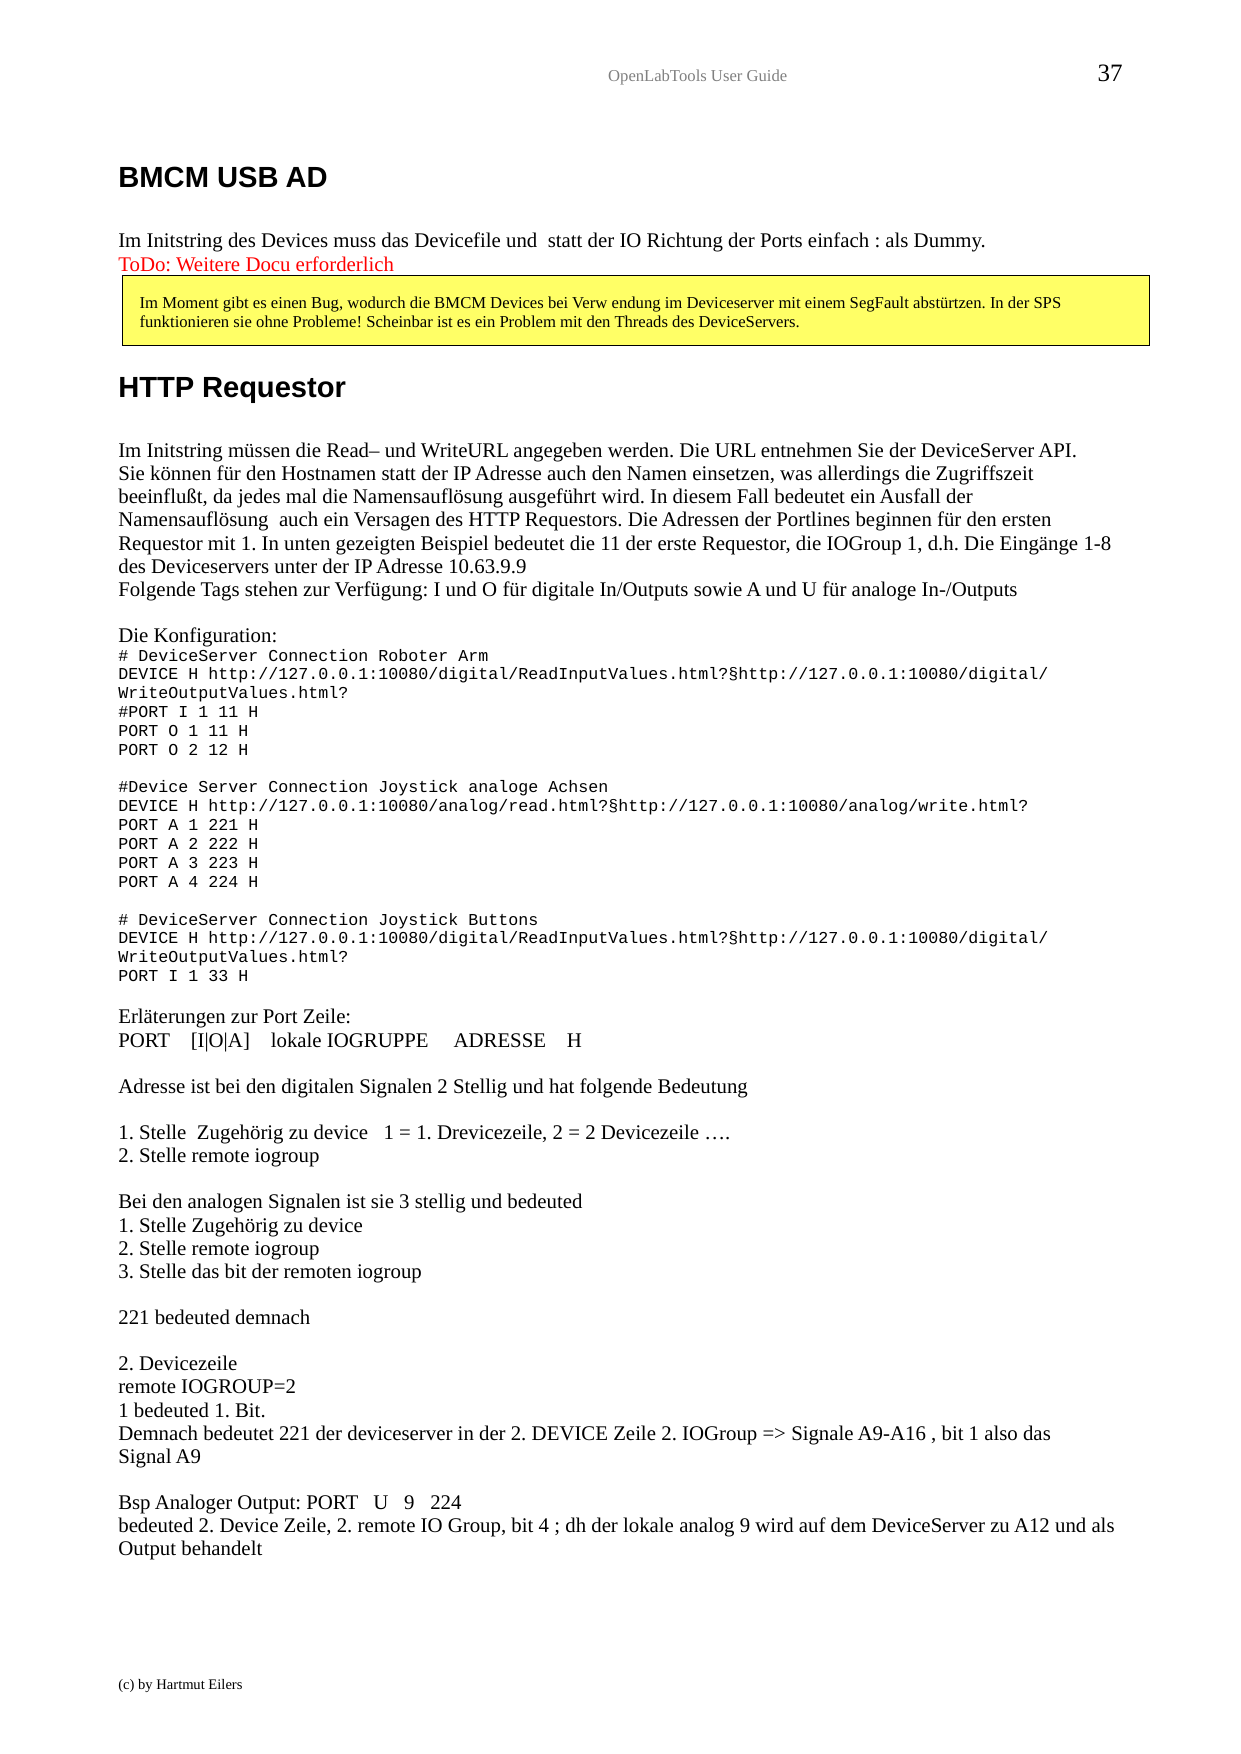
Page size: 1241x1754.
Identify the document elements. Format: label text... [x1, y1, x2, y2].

text PORT O 2 12 H [118, 741, 1122, 760]
text DEVICE H http://127.0.0.1:10080/analog/read.html?§http://127.0.0.1:10080/analog/write.html? [118, 798, 1122, 817]
text PORT I 1 33 H [118, 968, 1122, 986]
text Adresse ist bei den digitalen Signalen 2 Stellig und hat folgende Bedeutung [118, 1075, 1122, 1098]
text PORT A 4 224 H [118, 873, 1122, 892]
text Signal A9 [118, 1445, 1122, 1468]
text 2. Stelle remote iogroup [118, 1237, 1122, 1260]
text 3. Stelle das bit der remoten iogroup [118, 1260, 1122, 1283]
text Bei den analogen Signalen ist sie 3 stellig und bedeuted [118, 1190, 1122, 1213]
text PORT A 2 222 H [118, 836, 1122, 854]
text 1. Stelle Zugehörig zu device 1 = 1. Drevicezeile, 2 = 2 Devicezeile …. [118, 1121, 1122, 1144]
text PORT [I|O|A] lokale IOGRUPPE ADRESSE H [118, 1028, 1122, 1052]
text 221 bedeuted demnach [118, 1306, 1122, 1329]
text #PORT I 1 11 H [118, 704, 1122, 722]
text 1 bedeuted 1. Bit. [118, 1398, 1122, 1422]
subtitle HTTP Requestor [118, 371, 1122, 403]
text Folgende Tags stehen zur Verfügung: I und O für digitale In/Outputs sowie A und U für analoge In-/Outputs [118, 578, 1122, 601]
text remote IOGROUP=2 [118, 1375, 1122, 1398]
text # DeviceServer Connection Roboter Arm [118, 647, 1122, 666]
text Sie können für den Hostnamen statt der IP Adresse auch den Namen einsetzen, was allerdings die Zugriffszeit beeinflußt, da jedes mal die Namensauflösung ausgeführt wird. In diesem Fall bedeutet ein Ausfall der Namensauflösung auch ein Versagen des HTTP Requestors. Die Adressen der Portlines beginnen für den ersten Requestor mit 1. In unten gezeigten Beispiel bedeutet die 11 der erste Requestor, die IOGroup 1, d.h. Die Eingänge 1-8 des Deviceservers unter der IP Adresse 10.63.9.9 [118, 462, 1122, 578]
text 2. Devicezeile [118, 1352, 1122, 1375]
text Bsp Analoger Output: PORT U 9 224 bedeuted 2. Device Zeile, 2. remote IO Group, bit 4 ; dh der lokale analog 9 wird auf dem DeviceServer zu A12 und als Output behandelt [118, 1491, 1122, 1560]
text Demnach bedeutet 221 der deviceserver in der 2. DEVICE Zeile 2. IOGroup => Signale A9-A16 , bit 1 also das [118, 1422, 1122, 1445]
text #Device Server Connection Joystick analoge Achsen [118, 779, 1122, 798]
text 2. Stelle remote iogroup [118, 1144, 1122, 1167]
text ToDo: Weitere Docu erforderlich [118, 252, 1122, 276]
text Erläterungen zur Port Zeile: [118, 1005, 1122, 1028]
text PORT A 1 221 H [118, 817, 1122, 836]
text DEVICE H http://127.0.0.1:10080/digital/ReadInputValues.html?§http://127.0.0.1:10080/digital/WriteOutputValues.html? [118, 666, 1122, 704]
text 1. Stelle Zugehörig zu device [118, 1213, 1122, 1237]
text Im Initstring des Devices muss das Devicefile und statt der IO Richtung der Ports einfach : als Dummy. [118, 229, 1122, 252]
subtitle BMCM USB AD [118, 161, 1122, 194]
text Im Initstring müssen die Read– und WriteURL angegeben werden. Die URL entnehmen Sie der DeviceServer API. [118, 439, 1122, 462]
text PORT O 1 11 H [118, 722, 1122, 741]
text PORT A 3 223 H [118, 854, 1122, 873]
text DEVICE H http://127.0.0.1:10080/digital/ReadInputValues.html?§http://127.0.0.1:10080/digital/WriteOutputValues.html? [118, 930, 1122, 968]
text Die Konfiguration: [118, 624, 1122, 647]
text # DeviceServer Connection Joystick Buttons [118, 911, 1122, 930]
